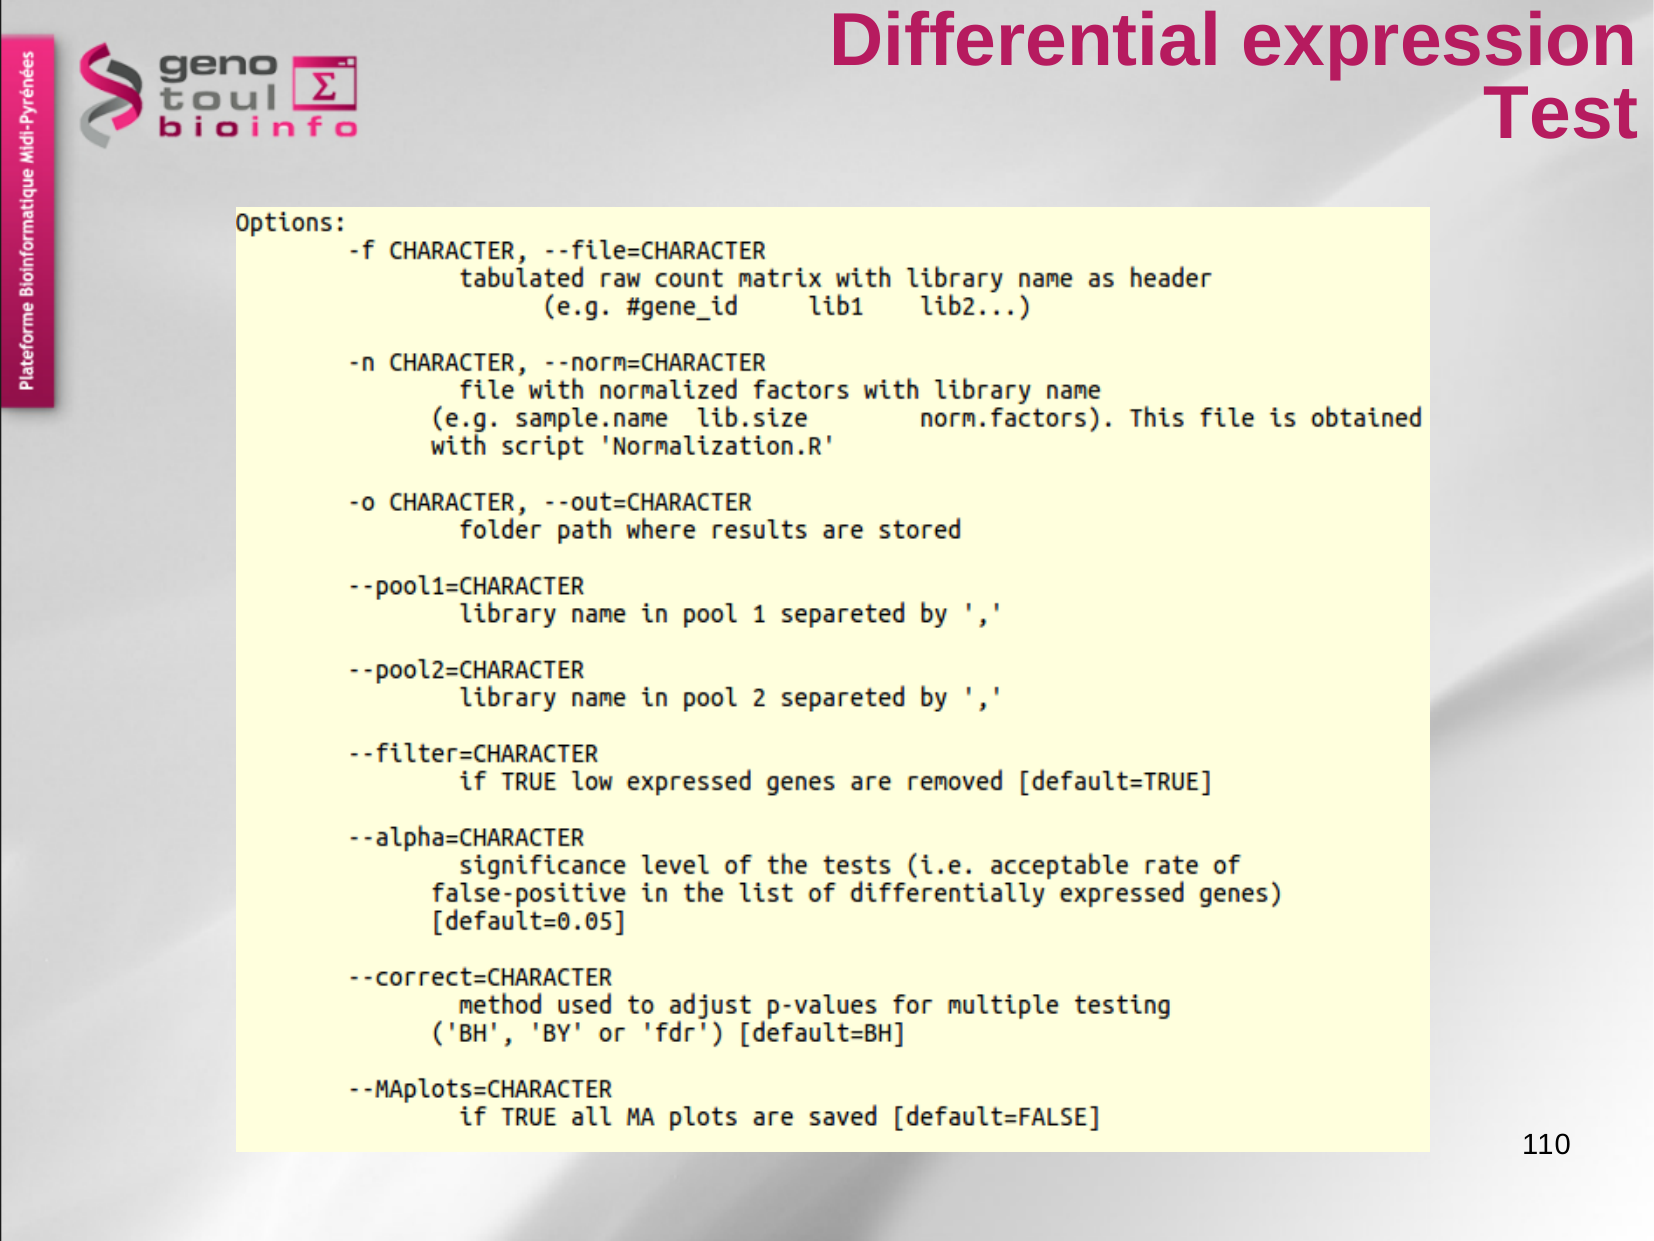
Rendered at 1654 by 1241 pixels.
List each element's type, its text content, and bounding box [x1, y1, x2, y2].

picture [0, 0, 1654, 1241]
title Differential expression Test [153, 0, 1639, 183]
